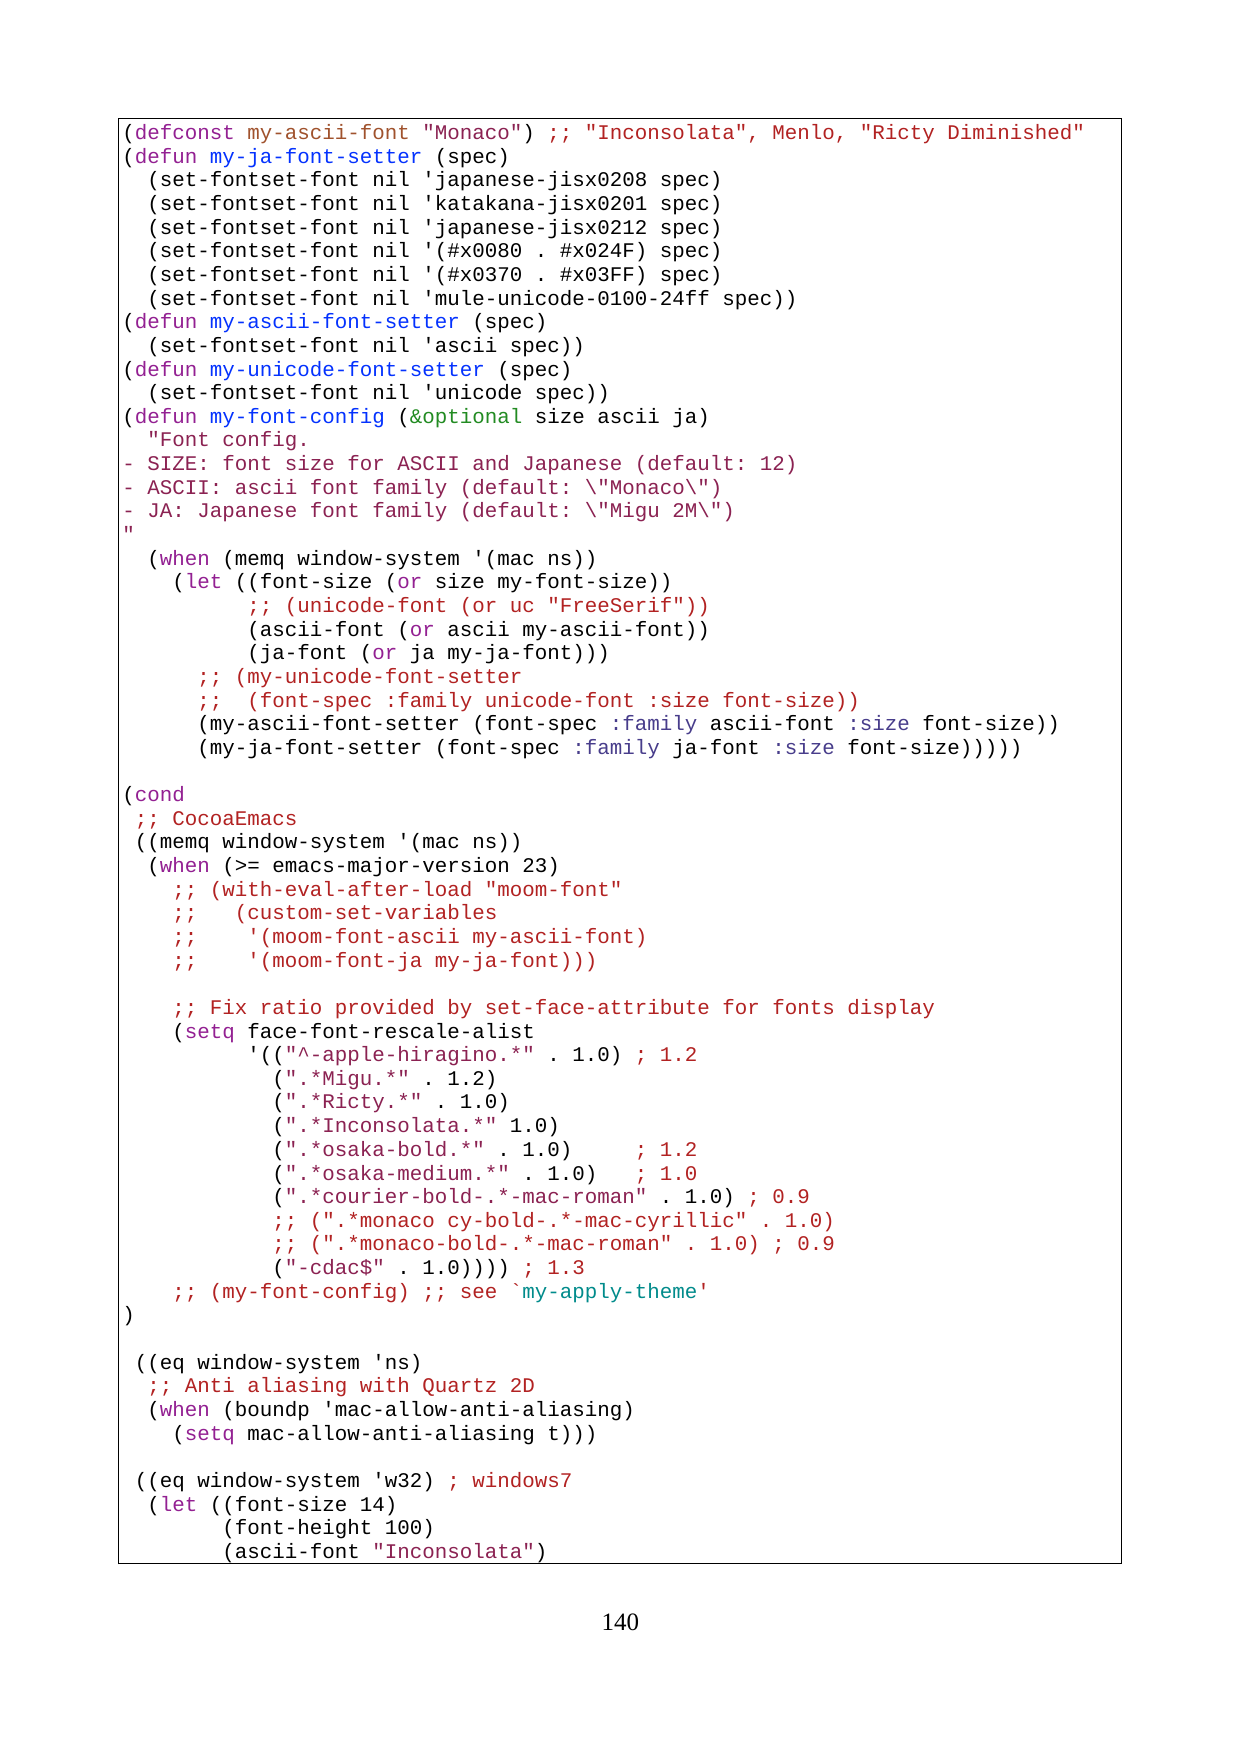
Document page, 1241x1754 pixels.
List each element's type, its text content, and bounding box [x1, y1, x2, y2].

text ;; '(moom-font-ascii my-ascii-font) [119, 922, 1121, 946]
text (let ((font-size (or size my-font-size)) [119, 567, 1121, 591]
text (let ((font-size 14) [119, 1489, 1121, 1513]
text (set-fontset-font nil 'ascii spec)) [119, 331, 1121, 354]
text (".*Ricty.*" . 1.0) [119, 1088, 1121, 1111]
text ;; (".*monaco-bold-.*-mac-roman" . 1.0) ; 0.9 [119, 1229, 1121, 1253]
text " [119, 520, 1121, 544]
text '(("^-apple-hiragino.*" . 1.0) ; 1.2 [119, 1040, 1121, 1064]
text (".*Inconsolata.*" 1.0) [119, 1111, 1121, 1135]
text (when (>= emacs-major-version 23) [119, 851, 1121, 875]
text (font-height 100) [119, 1513, 1121, 1537]
text (defun my-unicode-font-setter (spec) [119, 354, 1121, 378]
text (ascii-font "Inconsolata") [119, 1537, 1121, 1563]
text (defconst my-ascii-font "Monaco") ;; "Inconsolata", Menlo, "Ricty Diminished" [119, 119, 1121, 142]
text ) [119, 1300, 1121, 1324]
text "Font config. [119, 426, 1121, 449]
text ;; (my-font-config) ;; see `my-apply-theme' [119, 1277, 1121, 1300]
text ;; (custom-set-variables [119, 898, 1121, 922]
text (".*courier-bold-.*-mac-roman" . 1.0) ; 0.9 [119, 1182, 1121, 1206]
text ;; Fix ratio provided by set-face-attribute for fonts display [119, 993, 1121, 1017]
text (ascii-font (or ascii my-ascii-font)) [119, 615, 1121, 638]
text ;; Anti aliasing with Quartz 2D [119, 1371, 1121, 1395]
text (set-fontset-font nil 'japanese-jisx0212 spec) [119, 213, 1121, 236]
text ;; (with-eval-after-load "moom-font" [119, 875, 1121, 898]
text (set-fontset-font nil '(#x0370 . #x03FF) spec) [119, 260, 1121, 284]
text (setq face-font-rescale-alist [119, 1017, 1121, 1040]
text (set-fontset-font nil 'unicode spec)) [119, 378, 1121, 402]
text - JA: Japanese font family (default: \"Migu 2M\") [119, 496, 1121, 520]
text ;; (unicode-font (or uc "FreeSerif")) [119, 591, 1121, 615]
text (".*Migu.*" . 1.2) [119, 1064, 1121, 1088]
text ((memq window-system '(mac ns)) [119, 827, 1121, 851]
text (ja-font (or ja my-ja-font))) [119, 638, 1121, 662]
text - ASCII: ascii font family (default: \"Monaco\") [119, 473, 1121, 496]
text (defun my-ja-font-setter (spec) [119, 142, 1121, 165]
text ((eq window-system 'w32) ; windows7 [119, 1466, 1121, 1489]
text ((eq window-system 'ns) [119, 1348, 1121, 1371]
text (set-fontset-font nil 'japanese-jisx0208 spec) [119, 165, 1121, 189]
text (".*osaka-medium.*" . 1.0) ; 1.0 [119, 1158, 1121, 1182]
text (setq mac-allow-anti-aliasing t))) [119, 1419, 1121, 1442]
text ;; CocoaEmacs [119, 804, 1121, 827]
text ;; '(moom-font-ja my-ja-font))) [119, 946, 1121, 969]
text (defun my-font-config (&optional size ascii ja) [119, 402, 1121, 426]
text (my-ascii-font-setter (font-spec :family ascii-font :size font-size)) [119, 709, 1121, 733]
text - SIZE: font size for ASCII and Japanese (default: 12) [119, 449, 1121, 473]
text ("-cdac$" . 1.0)))) ; 1.3 [119, 1253, 1121, 1277]
text ;; (font-spec :family unicode-font :size font-size)) [119, 686, 1121, 709]
text (cond [119, 780, 1121, 804]
text (defun my-ascii-font-setter (spec) [119, 307, 1121, 331]
text (my-ja-font-setter (font-spec :family ja-font :size font-size))))) [119, 733, 1121, 757]
text (set-fontset-font nil 'mule-unicode-0100-24ff spec)) [119, 284, 1121, 307]
text (when (boundp 'mac-allow-anti-aliasing) [119, 1395, 1121, 1419]
text (set-fontset-font nil 'katakana-jisx0201 spec) [119, 189, 1121, 213]
text (when (memq window-system '(mac ns)) [119, 544, 1121, 567]
text (".*osaka-bold.*" . 1.0) ; 1.2 [119, 1135, 1121, 1158]
text ;; (my-unicode-font-setter [119, 662, 1121, 686]
text (set-fontset-font nil '(#x0080 . #x024F) spec) [119, 236, 1121, 260]
text ;; (".*monaco cy-bold-.*-mac-cyrillic" . 1.0) [119, 1206, 1121, 1229]
